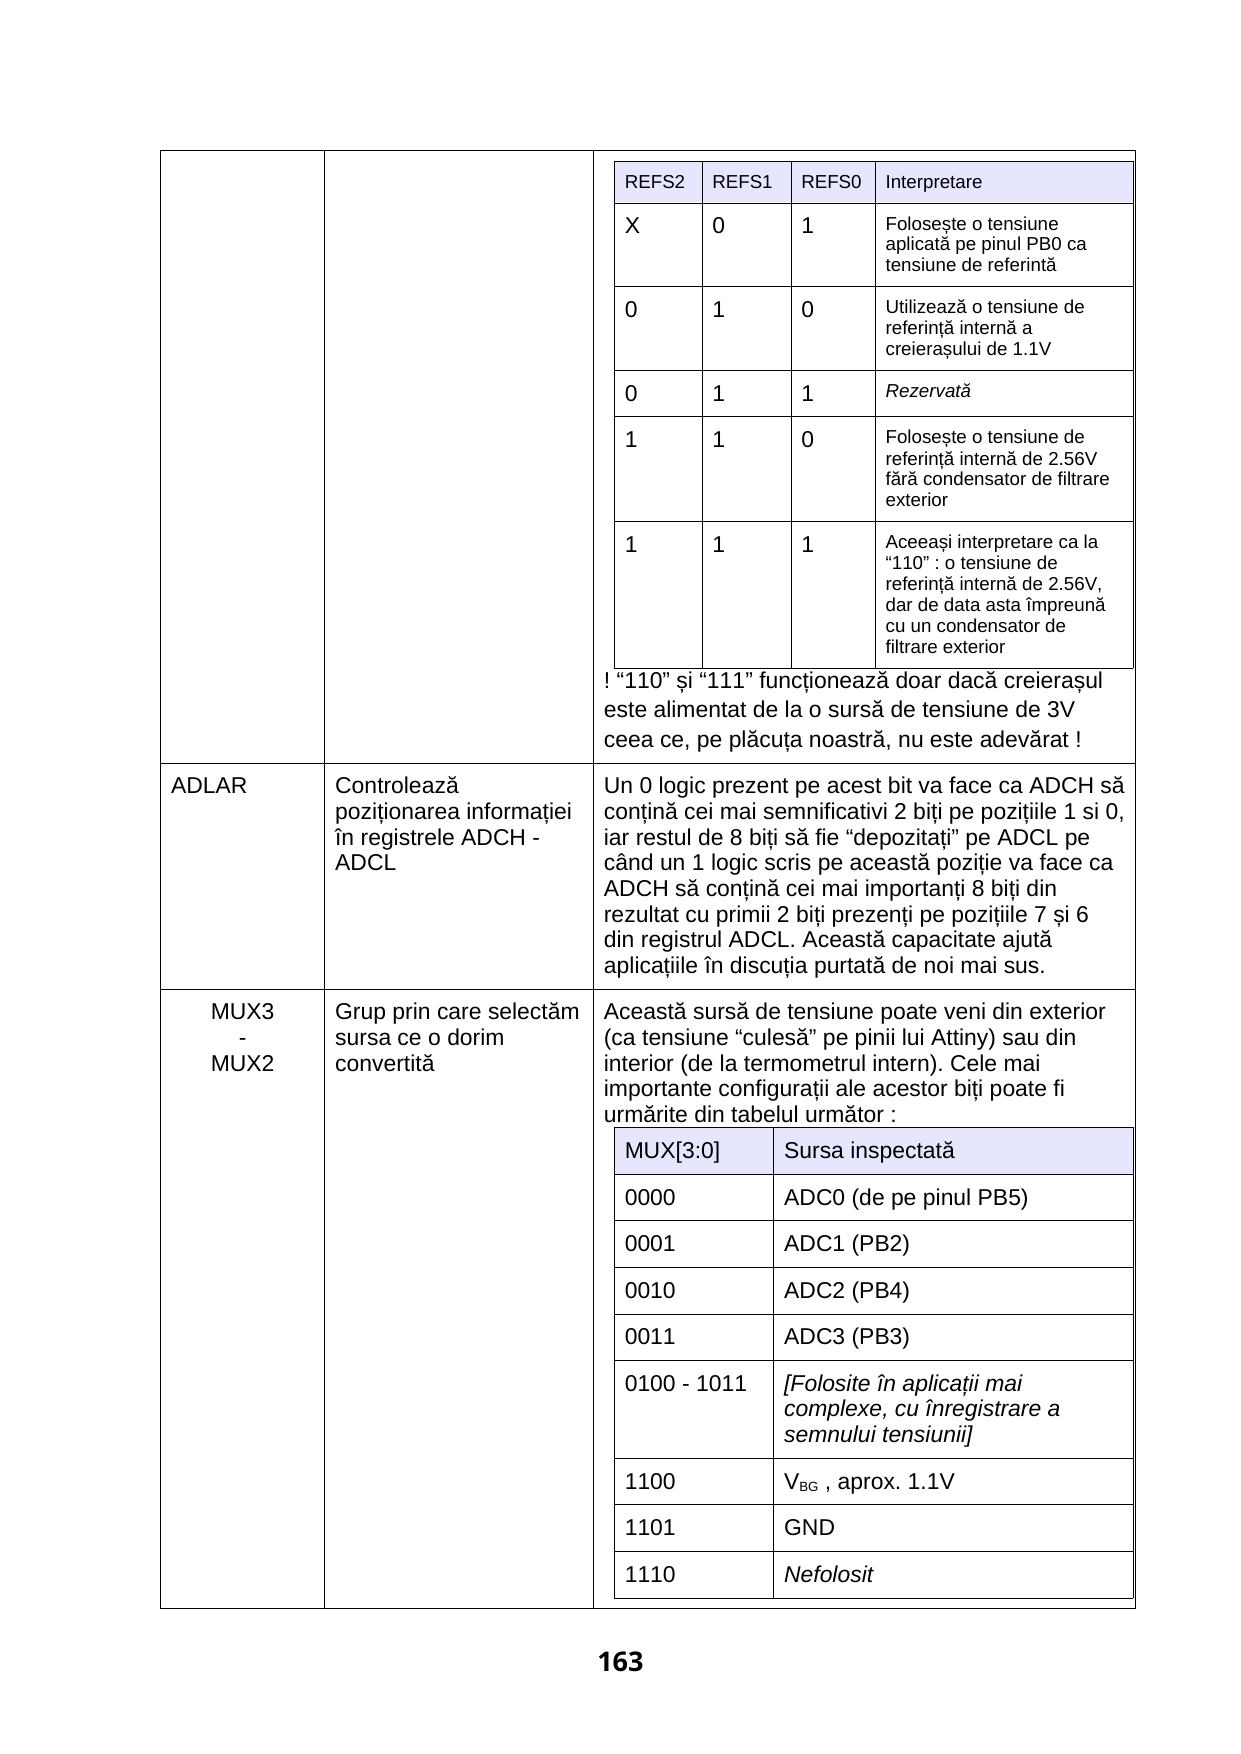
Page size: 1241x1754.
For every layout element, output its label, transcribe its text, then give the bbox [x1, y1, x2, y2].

table_cell 0 [615, 371, 702, 416]
table_cell 1 [703, 417, 791, 521]
table_header MUX[3:0] [615, 1128, 773, 1174]
table_cell 0 [792, 287, 875, 370]
table_cell [161, 151, 324, 763]
table_cell Folosește o tensiune de referință internă de 2.56V fără condensator de filtrare exterior [876, 417, 1133, 521]
table_cell ADC0 (de pe pinul PB5) [774, 1175, 1133, 1220]
table_cell Un 0 logic prezent pe acest bit va face ca ADCH să conțină cei mai semnificativi 2 biți pe pozițiile 1 si 0, iar restul de 8 biți să fie “depozitați” pe ADCL pe când un 1 logic scris pe această poziție va face ca ADCH să conțină cei mai importanți 8 biți din rezultat cu primii 2 biți prezenți pe pozițiile 7 și 6 din registrul ADCL. Această capacitate ajută aplicațiile în discuția purtată de noi mai sus. [594, 764, 1135, 988]
table_cell ADC1 (PB2) [774, 1221, 1133, 1267]
table_cell 1 [792, 204, 875, 286]
table_cell MUX3 - MUX2 [161, 990, 324, 1608]
table_cell 0010 [615, 1268, 773, 1313]
table_cell Grup prin care selectăm sursa ce o dorim convertită [325, 990, 593, 1608]
table_cell ADC2 (PB4) [774, 1268, 1133, 1313]
table_cell 1 [703, 287, 791, 370]
table_cell 0 [615, 287, 702, 370]
table_cell [325, 151, 593, 763]
table_cell 0011 [615, 1315, 773, 1360]
table_cell ! “110” și “111” funcționează doar dacă creierașul este alimentat de la o sursă de tensiune de 3V ceea ce, pe plăcuța noastră, nu este adevărat ! [594, 151, 1135, 763]
table_cell 1100 [615, 1459, 773, 1504]
table_cell 1 [792, 522, 875, 668]
table_cell 1 [792, 371, 875, 416]
table_cell 0000 [615, 1175, 773, 1220]
table_cell Nefolosit [774, 1552, 1133, 1597]
table_cell Rezervată [876, 371, 1133, 416]
table_cell 1 [703, 371, 791, 416]
table_cell Această sursă de tensiune poate veni din exterior (ca tensiune “culesă” pe pinii lui Attiny) sau din interior (de la termometrul intern). Cele mai importante configurații ale acestor biți poate fi urmărite din tabelul următor : [594, 990, 1135, 1608]
table_header REFS1 [703, 162, 791, 202]
table_cell 1 [615, 417, 702, 521]
table_cell ADC3 (PB3) [774, 1315, 1133, 1360]
table_cell 1110 [615, 1552, 773, 1597]
table_cell Utilizează o tensiune de referință internă a creierașului de 1.1V [876, 287, 1133, 370]
table_cell ADLAR [161, 764, 324, 988]
table_cell 1 [615, 522, 702, 668]
table_cell 1 [703, 522, 791, 668]
table_cell 0 [703, 204, 791, 286]
table_cell 0 [792, 417, 875, 521]
table_cell 0001 [615, 1221, 773, 1267]
table_cell [Folosite în aplicații mai complexe, cu înregistrare a semnului tensiunii] [774, 1361, 1133, 1458]
table_header REFS2 [615, 162, 702, 202]
table_cell X [615, 204, 702, 286]
table_header Interpretare [876, 162, 1133, 202]
table_header Sursa inspectată [774, 1128, 1133, 1174]
table_cell 0100 - 1011 [615, 1361, 773, 1458]
table_cell Folosește o tensiune aplicată pe pinul PB0 ca tensiune de referintă [876, 204, 1133, 286]
table_cell Aceeași interpretare ca la “110” : o tensiune de referință internă de 2.56V, dar de data asta împreună cu un condensator de filtrare exterior [876, 522, 1133, 668]
table_cell Controlează poziționarea informației în registrele ADCH - ADCL [325, 764, 593, 988]
table_cell GND [774, 1505, 1133, 1551]
table_header REFS0 [792, 162, 875, 202]
table_cell VBG , aprox. 1.1V [774, 1459, 1133, 1504]
table_cell 1101 [615, 1505, 773, 1551]
